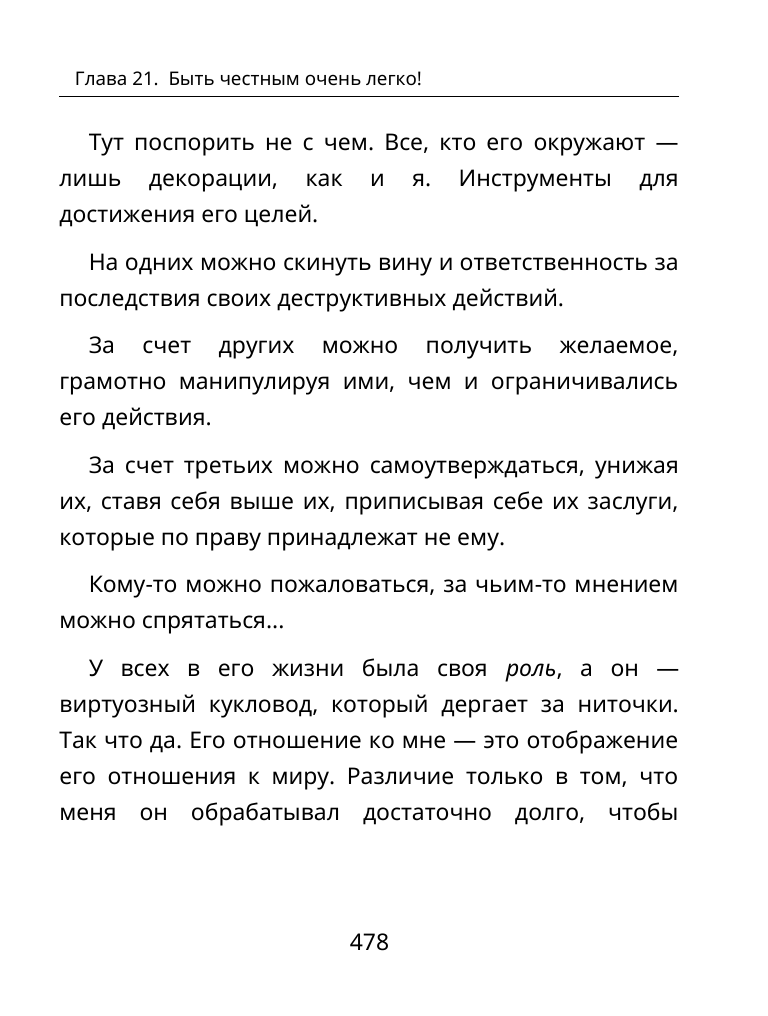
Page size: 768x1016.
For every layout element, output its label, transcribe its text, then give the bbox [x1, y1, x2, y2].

text Тут поспорить не с чем. Все, кто его окружают — лишь декорации, как и я. Инструменты для достижения его целей. [59, 126, 679, 229]
text За счет третьих можно самоутверждаться, унижая их, ставя себя выше их, приписывая себе их заслуги, которые по праву принадлежат не ему. [59, 449, 679, 552]
text У всех в его жизни была своя роль, а он — виртуозный кукловод, который дергает за ниточки. Так что да. Его отношение ко мне — это отображение его отношения к миру. Различие только в том, что меня он обрабатывал достаточно долго, чтобы [59, 652, 679, 827]
text Кому-то можно пожаловаться, за чьим-то мнением можно спрятаться... [59, 568, 679, 636]
text За счет других можно получить желаемое, грамотно манипулируя ими, чем и ограничивались его действия. [59, 329, 679, 432]
text На одних можно скинуть вину и ответственность за последствия своих деструктивных действий. [59, 246, 679, 313]
